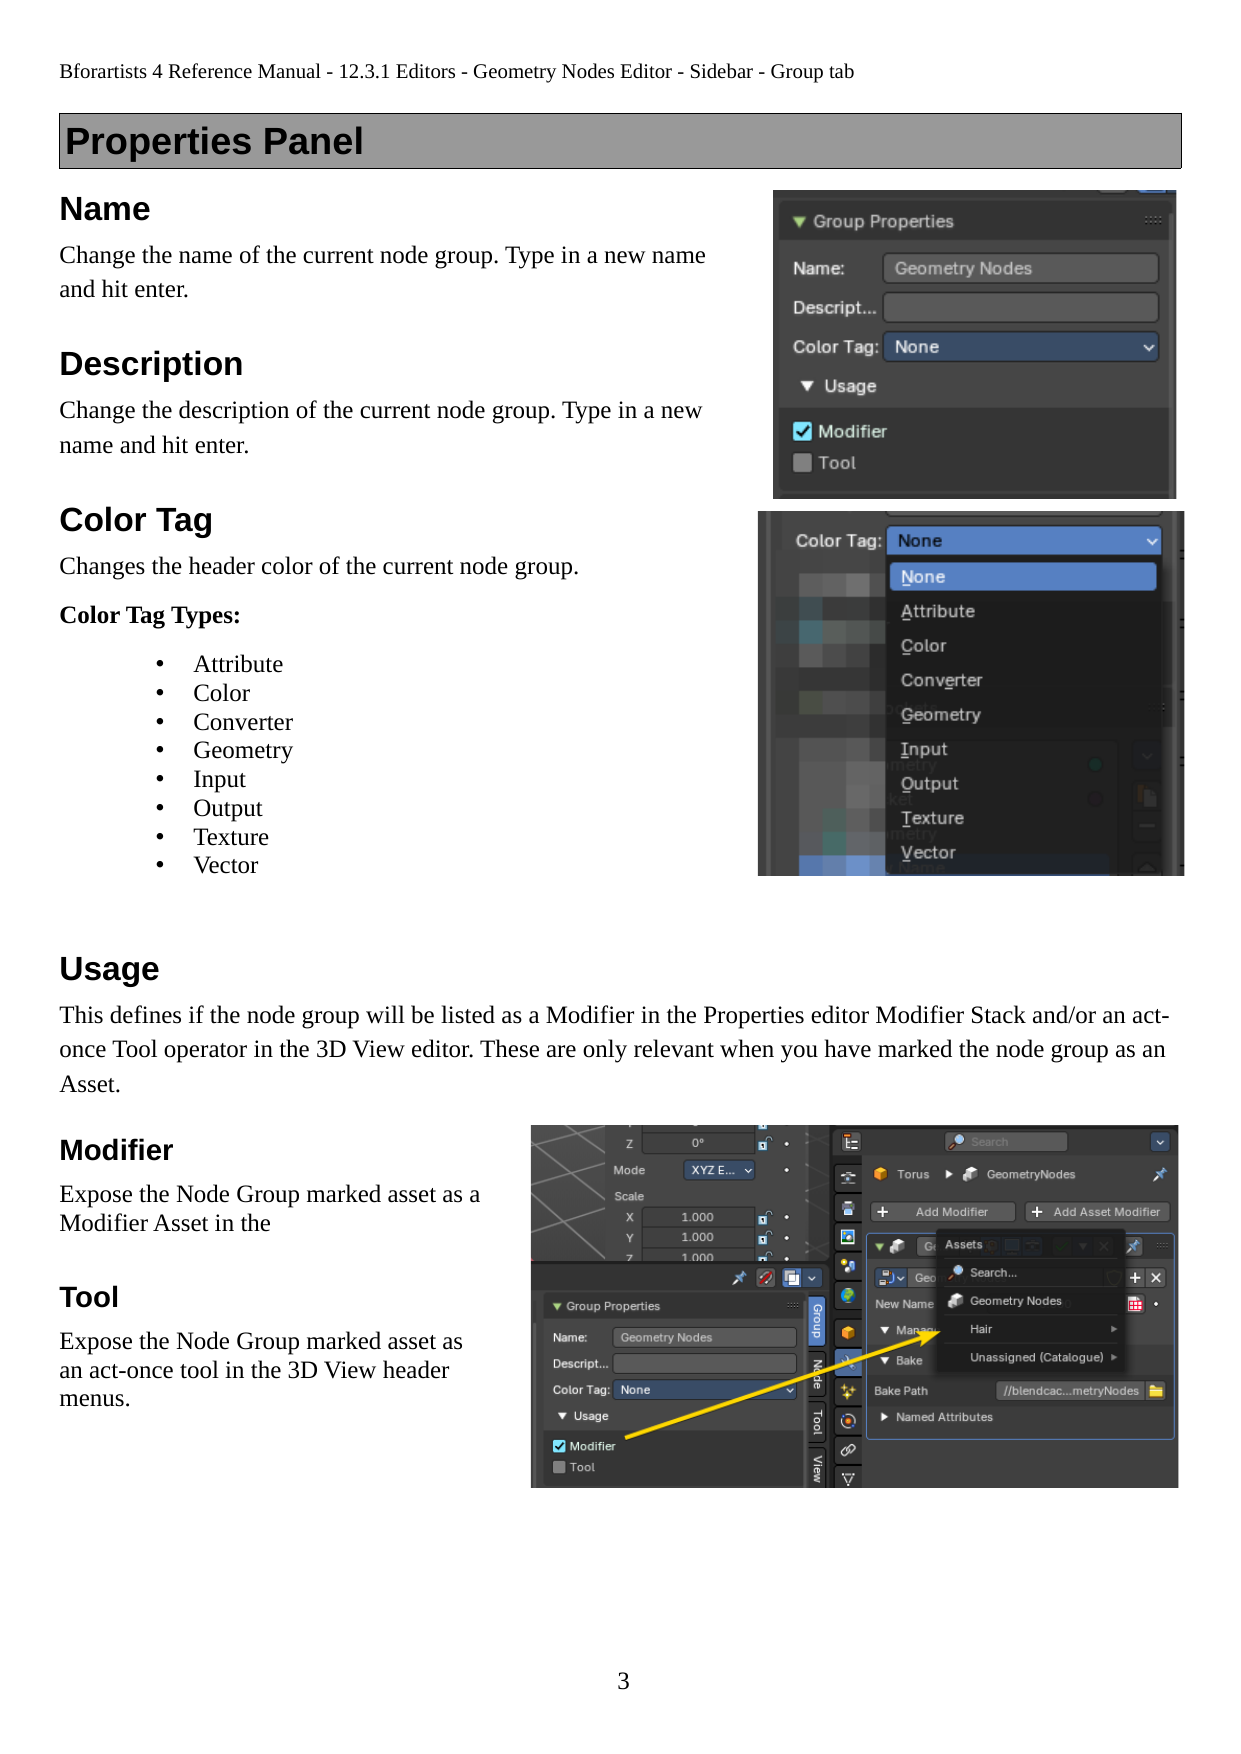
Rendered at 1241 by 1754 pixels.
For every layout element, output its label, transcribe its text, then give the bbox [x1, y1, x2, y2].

list Converter [156, 707, 757, 735]
picture [757, 511, 1185, 876]
text Change the description of the current node group. Type in a new name and hit enter. [59, 395, 773, 459]
list Vector [156, 850, 1181, 879]
text Change the name of the current node group. Type in a new name and hit enter. [59, 240, 773, 303]
list Texture [156, 822, 757, 850]
list Output [156, 793, 757, 822]
text Expose the Node Group marked asset as a Modifier Asset in the [59, 1179, 530, 1236]
subtitle Color Tag [59, 500, 1181, 538]
picture [530, 1125, 1179, 1488]
text Expose the Node Group marked asset as an act-once tool in the 3D View header menus. [59, 1326, 530, 1412]
subtitle Description [59, 344, 773, 383]
subtitle Tool [59, 1280, 530, 1313]
text This defines if the node group will be listed as a Modifier in the Properties editor Modifier Stack and/or an act-once Tool operator in the 3D View editor. These are only relevant when you have marked the node group as an Asset. [59, 1000, 1181, 1098]
picture [773, 190, 1177, 499]
list Attribute [156, 649, 757, 678]
list Color [156, 678, 757, 707]
text Color Tag Types: [59, 600, 757, 629]
list Geometry [156, 735, 757, 764]
text Changes the header color of the current node group. [59, 551, 757, 580]
list Input [156, 764, 757, 793]
subtitle Usage [59, 949, 1181, 988]
subtitle Name [59, 189, 1181, 227]
table_header Properties Panel [60, 114, 1181, 168]
subtitle Modifier [59, 1133, 530, 1166]
